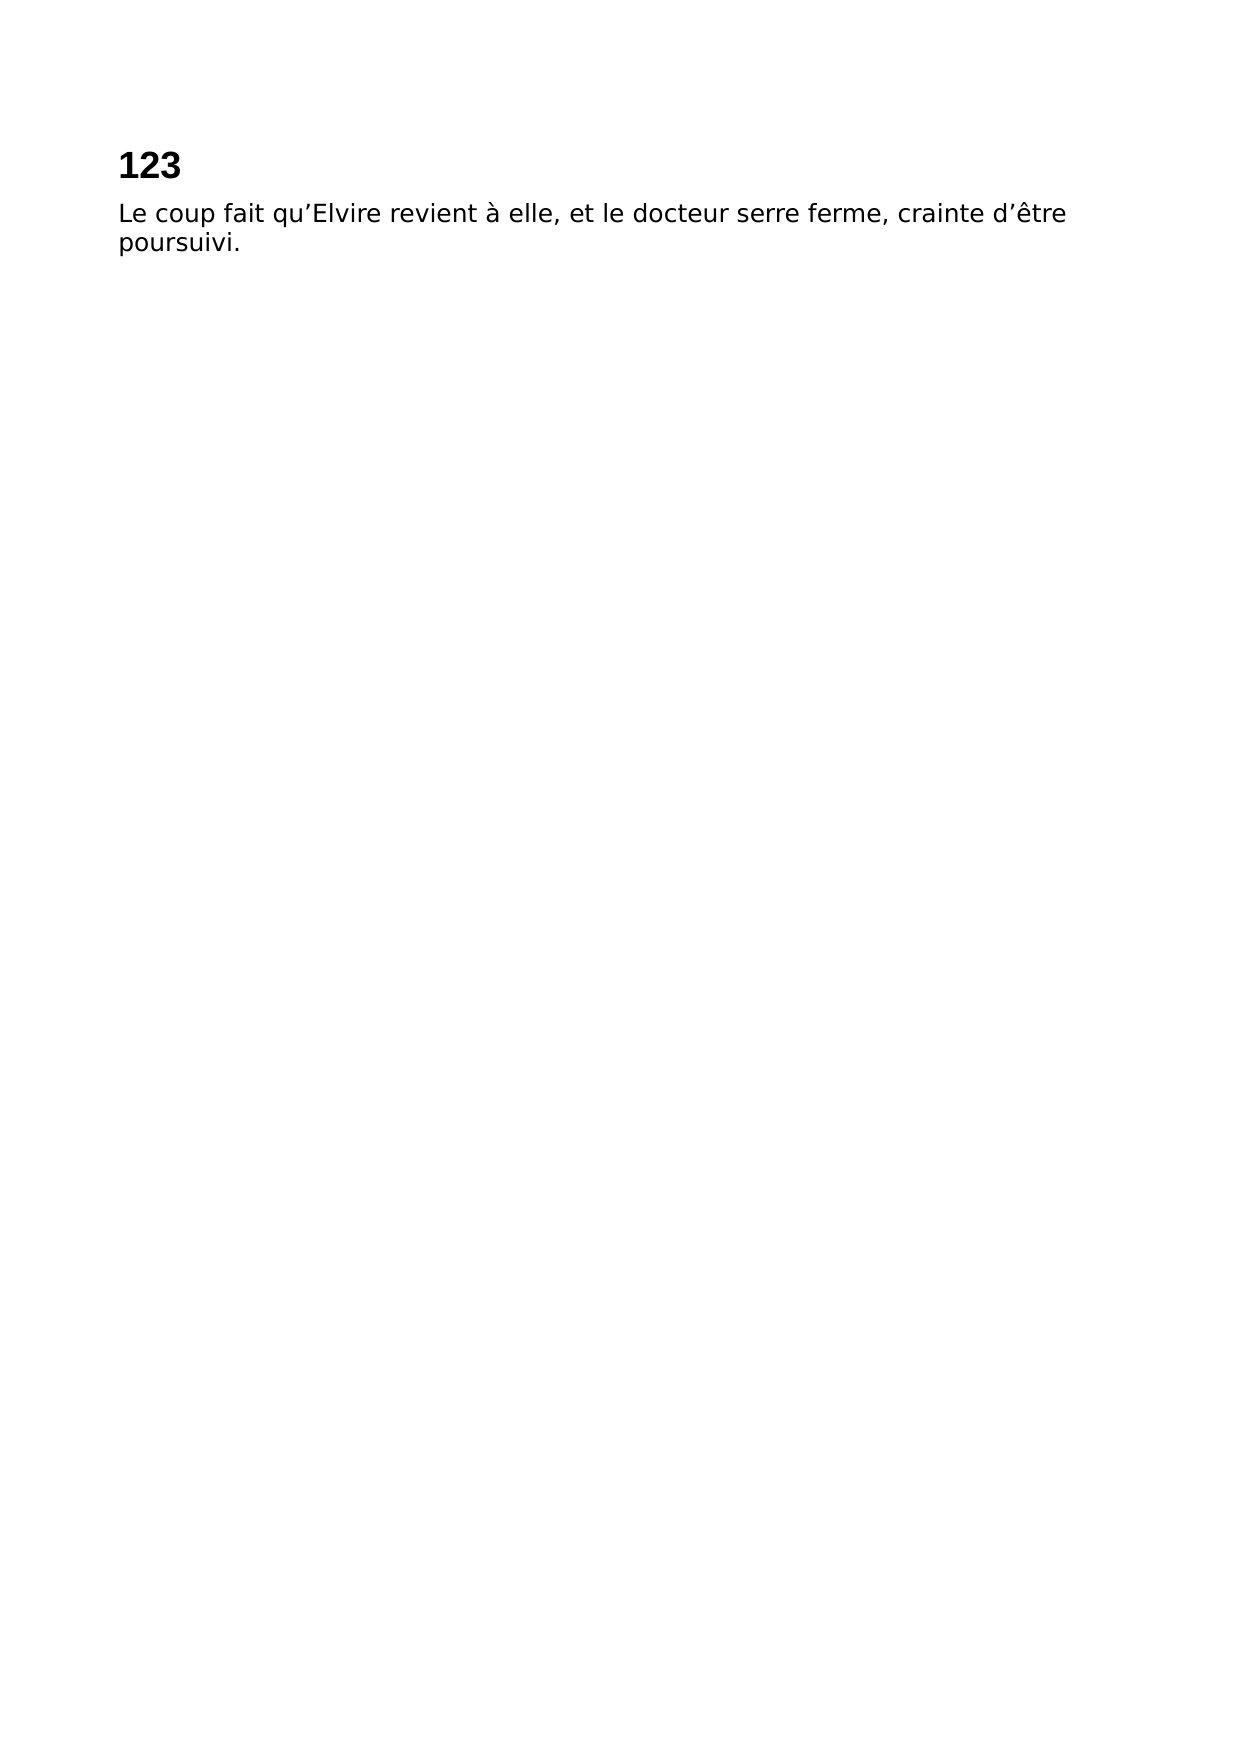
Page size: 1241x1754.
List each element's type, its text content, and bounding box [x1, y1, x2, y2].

text Le coup fait qu’Elvire revient à elle, et le docteur serre ferme, crainte d’être poursuivi. [118, 199, 1122, 258]
subtitle 123 [118, 143, 1122, 187]
